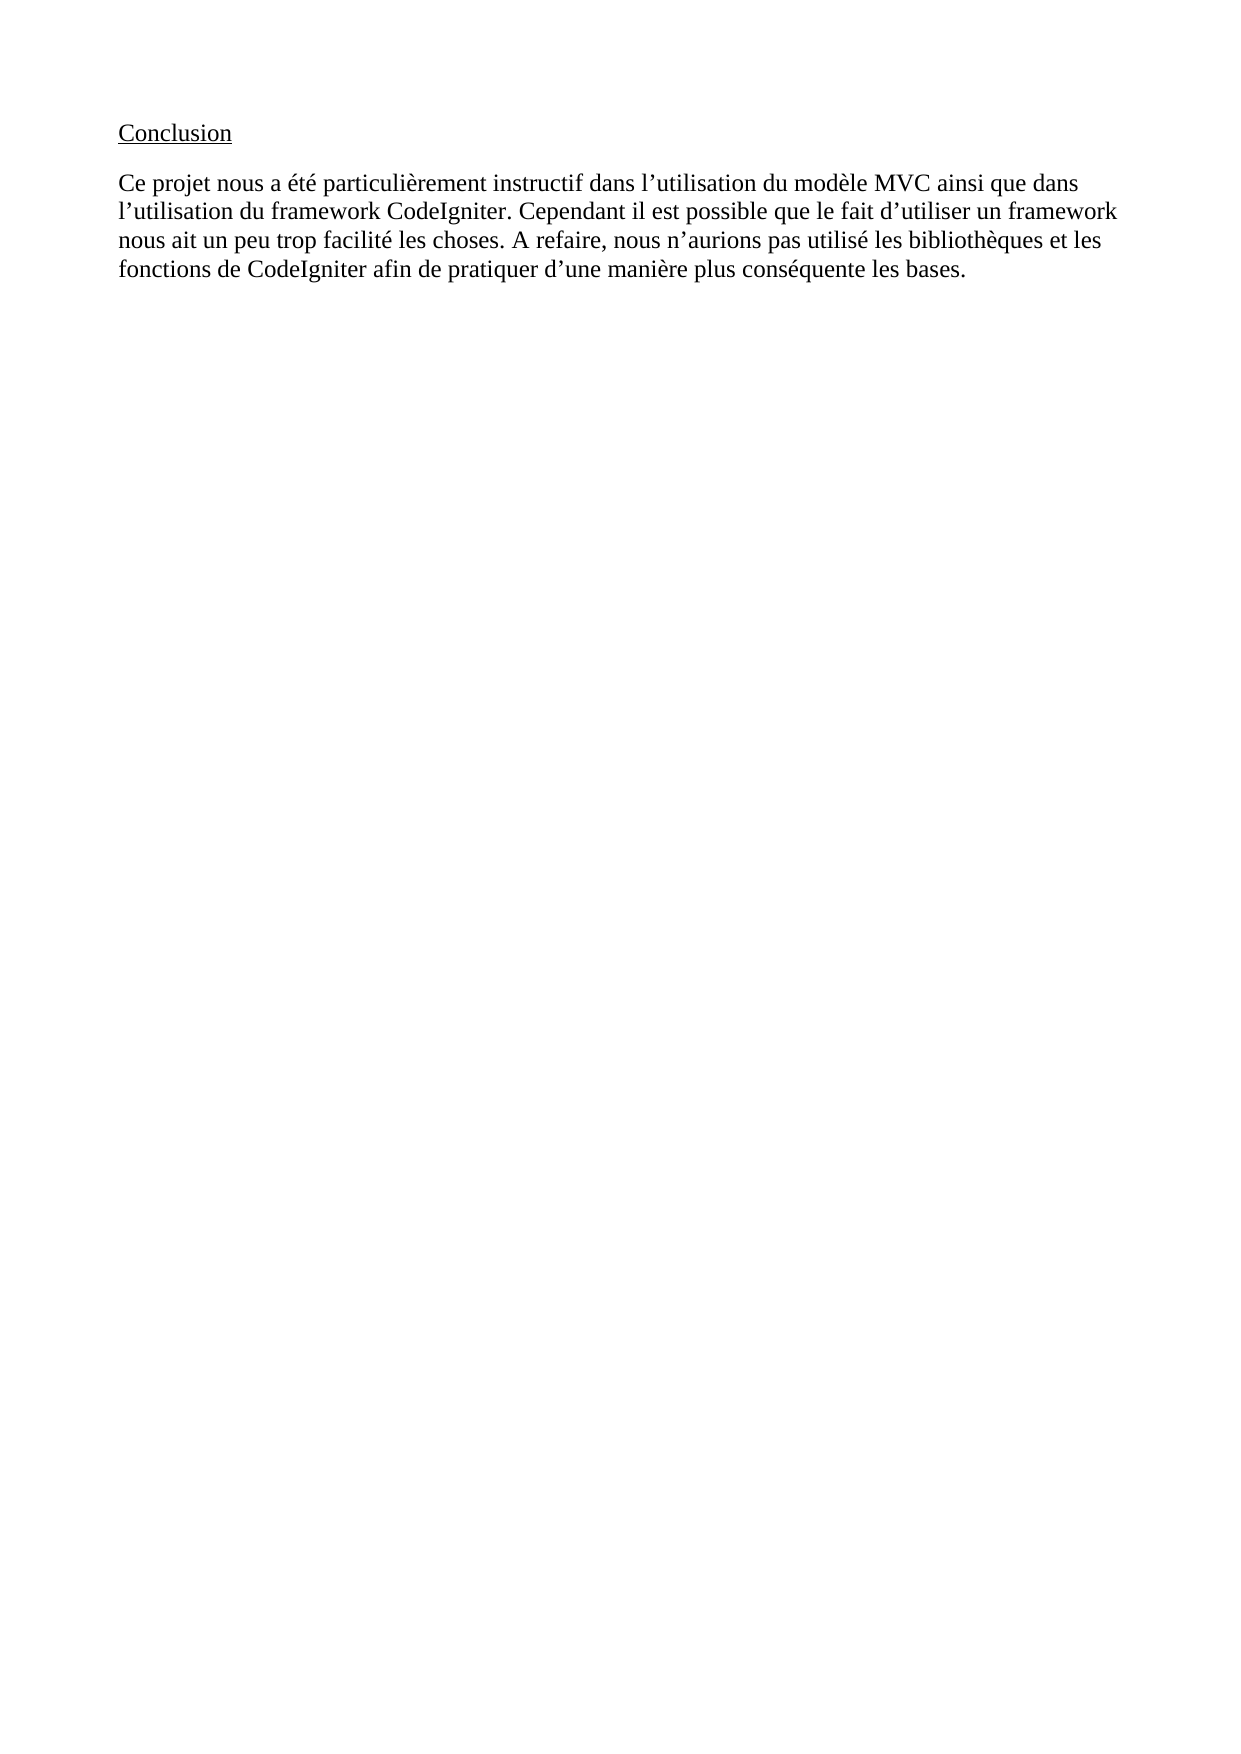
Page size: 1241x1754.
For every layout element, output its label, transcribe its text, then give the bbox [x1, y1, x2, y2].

text Conclusion [118, 118, 1122, 147]
text Ce projet nous a été particulièrement instructif dans l’utilisation du modèle MVC ainsi que dans l’utilisation du framework CodeIgniter. Cependant il est possible que le fait d’utiliser un framework nous ait un peu trop facilité les choses. A refaire, nous n’aurions pas utilisé les bibliothèques et les fonctions de CodeIgniter afin de pratiquer d’une manière plus conséquente les bases. [118, 168, 1122, 283]
